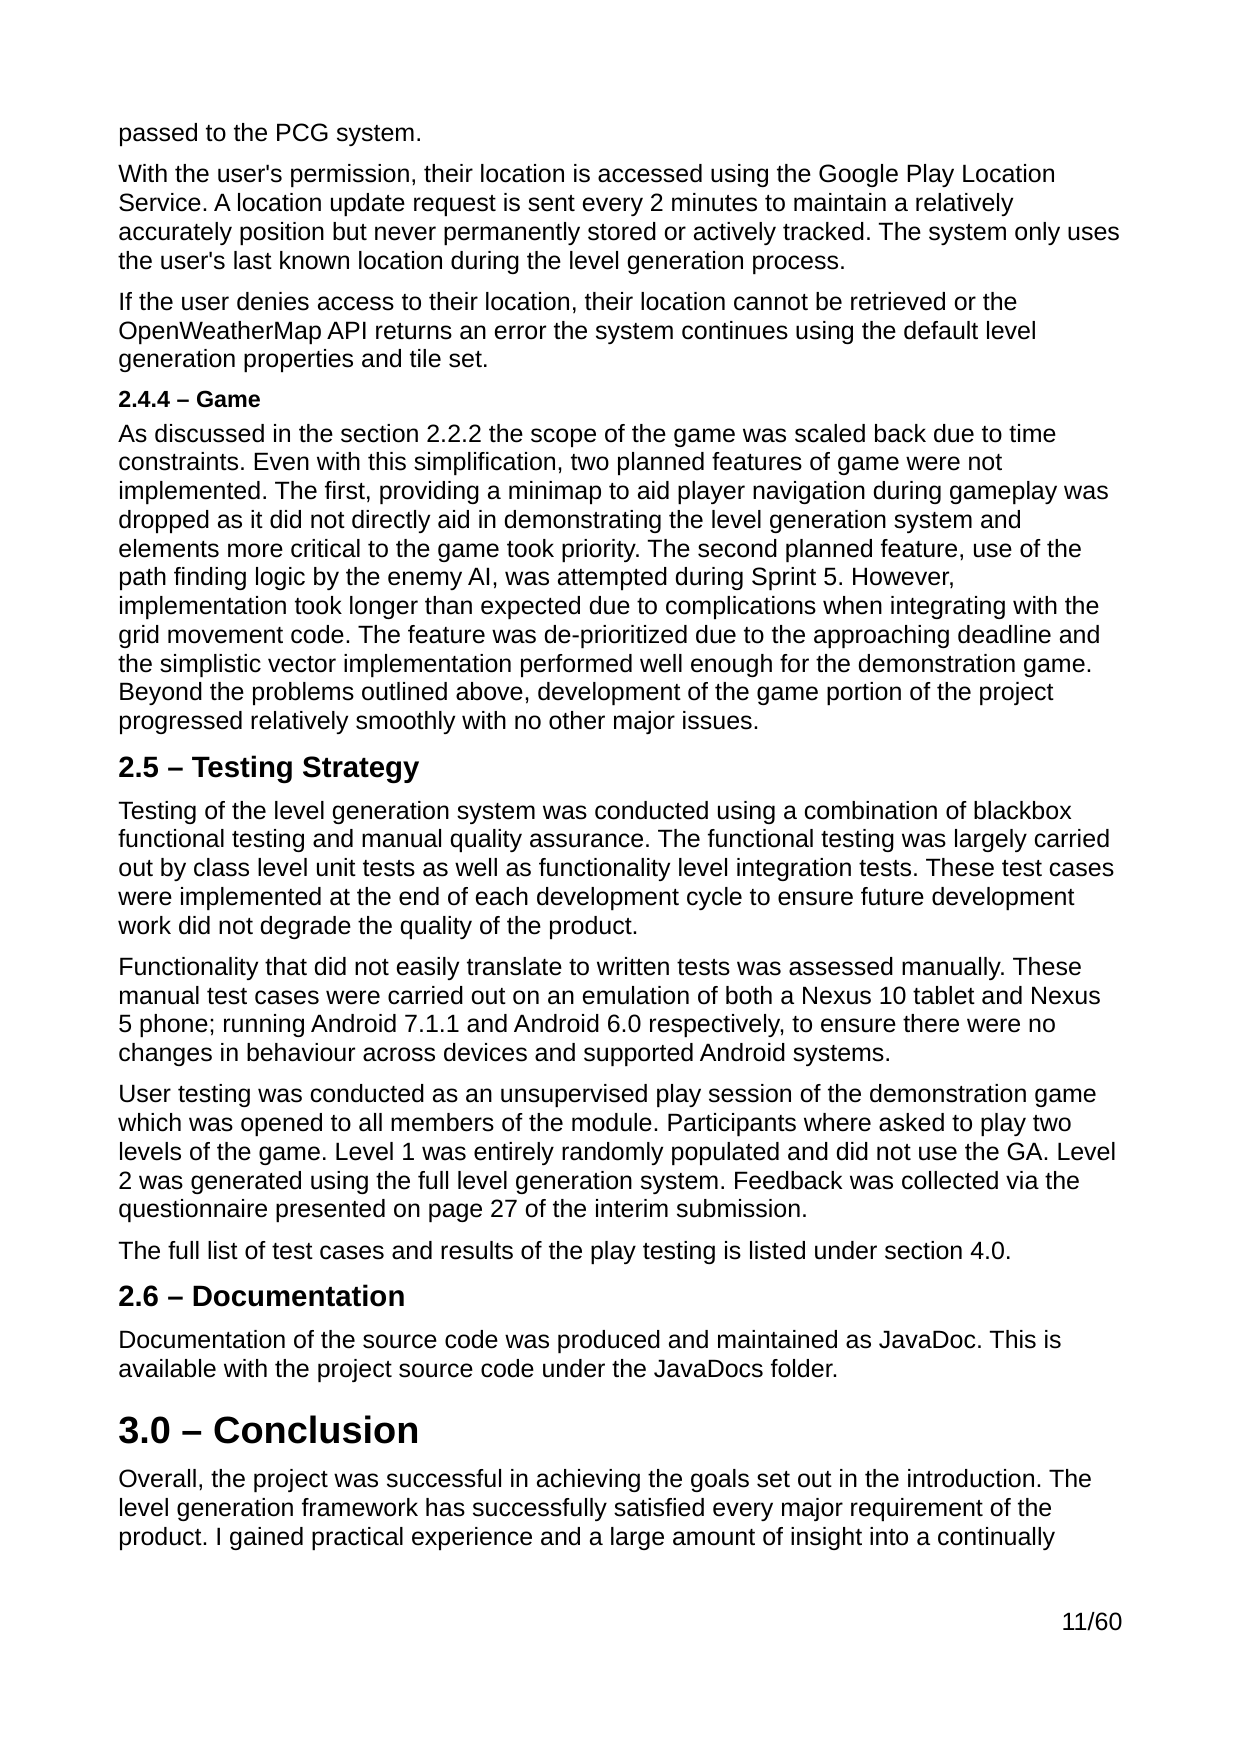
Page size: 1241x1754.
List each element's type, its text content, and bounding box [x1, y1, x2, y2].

subtitle 2.6 – Documentation [118, 1279, 1122, 1313]
text User testing was conducted as an unsupervised play session of the demonstration game which was opened to all members of the module. Participants where asked to play two levels of the game. Level 1 was entirely randomly populated and did not use the GA. Level 2 was generated using the full level generation system. Feedback was collected via the questionnaire presented on page 27 of the interim submission. [118, 1079, 1122, 1223]
text With the user's permission, their location is accessed using the Google Play Location Service. A location update request is sent every 2 minutes to maintain a relatively accurately position but never permanently stored or actively tracked. The system only uses the user's last known location during the level generation process. [118, 159, 1122, 274]
subtitle 3.0 – Conclusion [118, 1408, 1122, 1451]
text Functionality that did not easily translate to written tests was assessed manually. These manual test cases were carried out on an emulation of both a Nexus 10 tablet and Nexus 5 phone; running Android 7.1.1 and Android 6.0 respectively, to ensure there were no changes in behaviour across devices and supported Android systems. [118, 952, 1122, 1067]
text Documentation of the source code was produced and maintained as JavaDoc. This is available with the project source code under the JavaDocs folder. [118, 1325, 1122, 1383]
text passed to the PCG system. [118, 118, 1122, 147]
text Overall, the project was successful in achieving the goals set out in the introduction. The level generation framework has successfully satisfied every major requirement of the product. I gained practical experience and a large amount of insight into a continually [118, 1464, 1122, 1550]
text The full list of test cases and results of the play testing is listed under section 4.0. [118, 1236, 1122, 1264]
text Testing of the level generation system was conducted using a combination of blackbox functional testing and manual quality assurance. The functional testing was largely carried out by class level unit tests as well as functionality level integration tests. These test cases were implemented at the end of each development cycle to ensure future development work did not degrade the quality of the product. [118, 796, 1122, 939]
subtitle 2.4.4 – Game [118, 386, 1122, 412]
text If the user denies access to their location, their location cannot be retrieved or the OpenWeatherMap API returns an error the system continues using the default level generation properties and tile set. [118, 287, 1122, 373]
text As discussed in the section 2.2.2 the scope of the game was scaled back due to time constraints. Even with this simplification, two planned features of game were not implemented. The first, providing a minimap to aid player navigation during gameplay was dropped as it did not directly aid in demonstrating the level generation system and elements more critical to the game took priority. The second planned feature, use of the path finding logic by the enemy AI, was attempted during Sprint 5. However, implementation took longer than expected due to complications when integrating with the grid movement code. The feature was de-prioritized due to the approaching deadline and the simplistic vector implementation performed well enough for the demonstration game. Beyond the problems outlined above, development of the game portion of the project progressed relatively smoothly with no other major issues. [118, 419, 1122, 735]
subtitle 2.5 – Testing Strategy [118, 749, 1122, 783]
